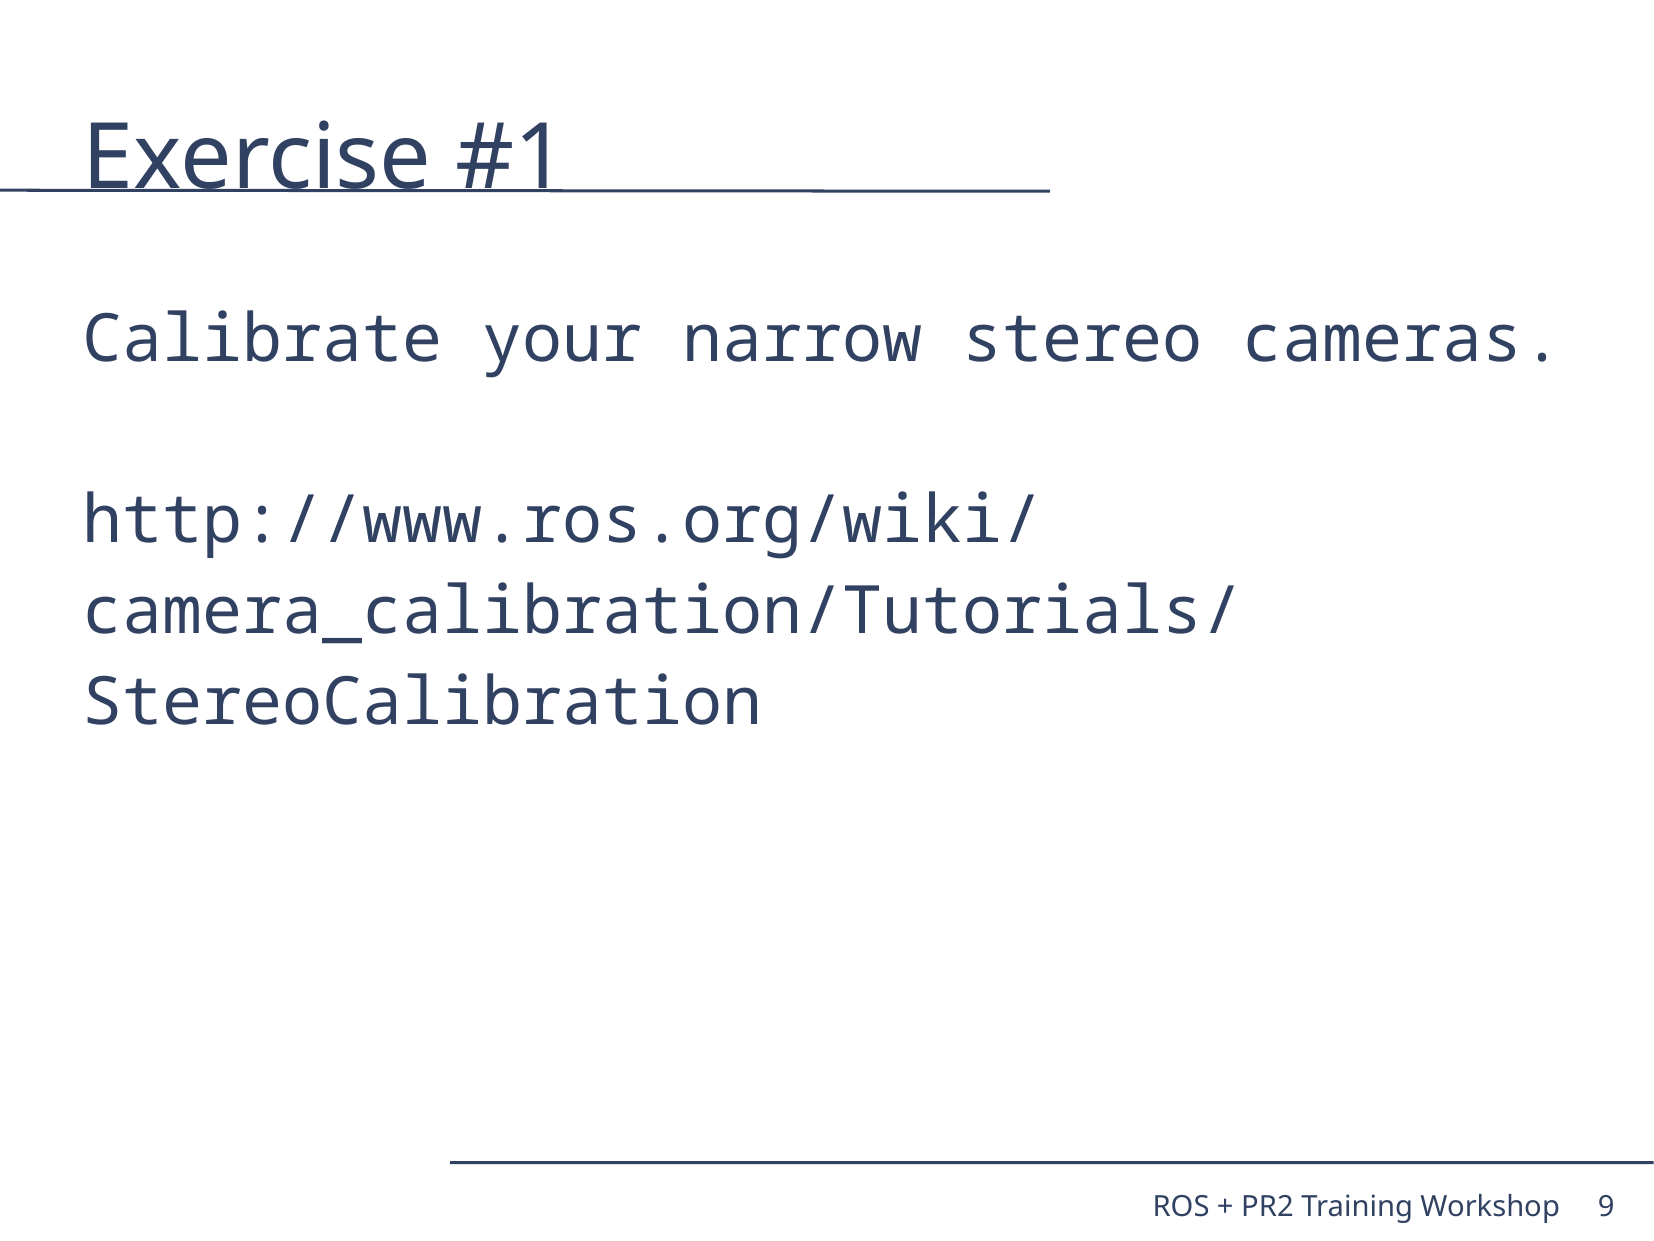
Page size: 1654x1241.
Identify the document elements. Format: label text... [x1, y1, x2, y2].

title Exercise #1 [82, 56, 1576, 250]
list Calibrate your narrow stereo cameras. http://www.ros.org/wiki/camera_calibration/Tutorials/StereoCalibration [82, 290, 1571, 1109]
